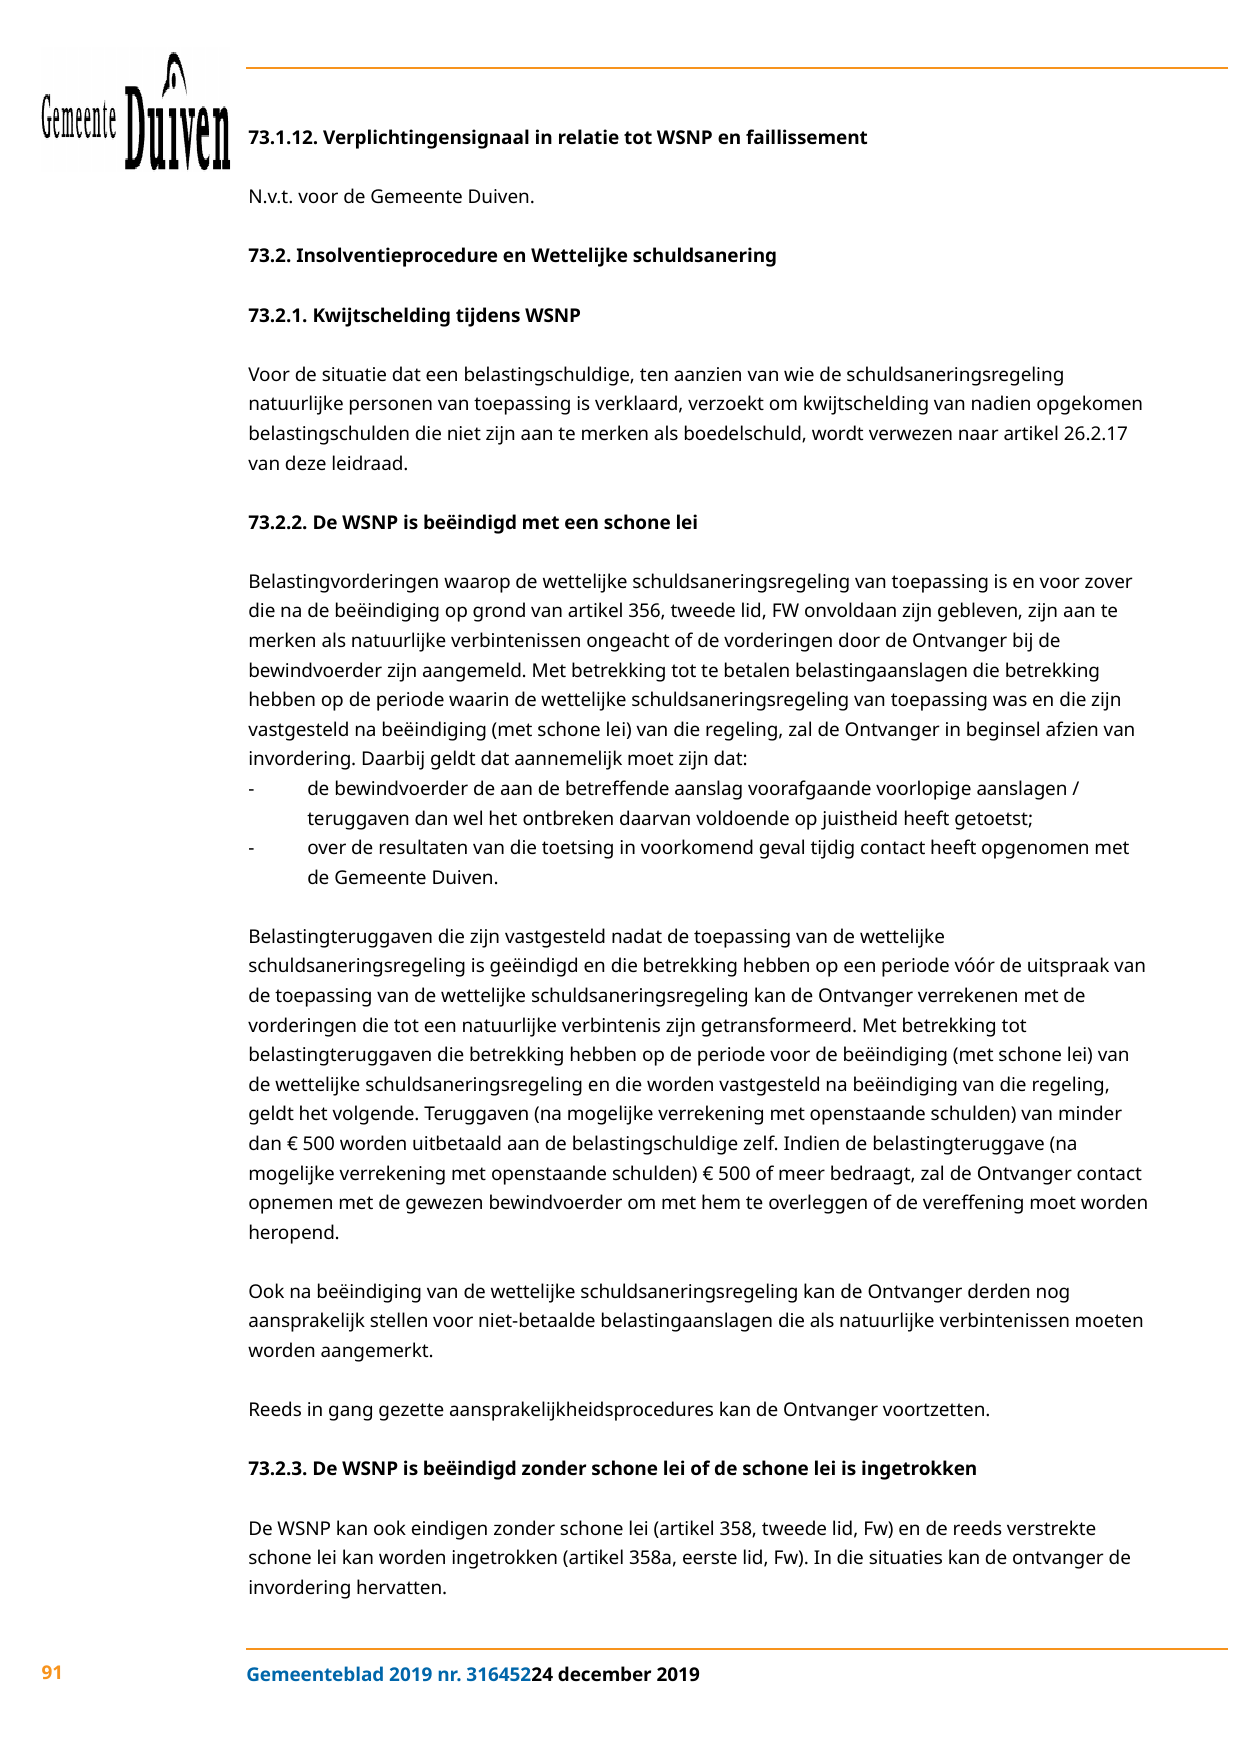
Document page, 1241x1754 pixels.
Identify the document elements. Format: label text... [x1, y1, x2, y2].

text Ook na beëindiging van de wettelijke schuldsaneringsregeling kan de Ontvanger derden nog aansprakelijk stellen voor niet-betaalde belastingaanslagen die als natuurlijke verbintenissen moeten worden aangemerkt. [248, 1278, 1152, 1363]
text 73.1.12. Verplichtingensignaal in relatie tot WSNP en faillissement [248, 124, 1152, 150]
text De WSNP kan ook eindigen zonder schone lei (artikel 358, tweede lid, Fw) en de reeds verstrekte schone lei kan worden ingetrokken (artikel 358a, eerste lid, Fw). In die situaties kan de ontvanger de invordering hervatten. [248, 1515, 1152, 1600]
text N.v.t. voor de Gemeente Duiven. [248, 183, 1152, 209]
text Belastingvorderingen waarop de wettelijke schuldsaneringsregeling van toepassing is en voor zover die na de beëindiging op grond van artikel 356, tweede lid, FW onvoldaan zijn gebleven, zijn aan te merken als natuurlijke verbintenissen ongeacht of de vorderingen door de Ontvanger bij de bewindvoerder zijn aangemeld. Met betrekking tot te betalen belastingaanslagen die betrekking hebben op de periode waarin de wettelijke schuldsaneringsregeling van toepassing was en die zijn vastgesteld na beëindiging (met schone lei) van die regeling, zal de Ontvanger in beginsel afzien van invordering. Daarbij geldt dat aannemelijk moet zijn dat: [248, 568, 1152, 771]
list over de resultaten van die toetsing in voorkomend geval tijdig contact heeft opgenomen met de Gemeente Duiven. [248, 834, 1152, 890]
text 73.2. Insolventieprocedure en Wettelijke schuldsanering [248, 243, 1152, 268]
text 73.2.3. De WSNP is beëindigd zonder schone lei of de schone lei is ingetrokken [248, 1456, 1152, 1481]
picture [41, 47, 231, 172]
text Voor de situatie dat een belastingschuldige, ten aanzien van wie de schuldsaneringsregeling natuurlijke personen van toepassing is verklaard, verzoekt om kwijtschelding van nadien opgekomen belastingschulden die niet zijn aan te merken als boedelschuld, wordt verwezen naar artikel 26.2.17 van deze leidraad. [248, 361, 1152, 476]
text Reeds in gang gezette aansprakelijkheidsprocedures kan de Ontvanger voortzetten. [248, 1396, 1152, 1422]
text Belastingteruggaven die zijn vastgesteld nadat de toepassing van de wettelijke schuldsaneringsregeling is geëindigd en die betrekking hebben op een periode vóór de uitspraak van de toepassing van de wettelijke schuldsaneringsregeling kan de Ontvanger verrekenen met de vorderingen die tot een natuurlijke verbintenis zijn getransformeerd. Met betrekking tot belastingteruggaven die betrekking hebben op de periode voor de beëindiging (met schone lei) van de wettelijke schuldsaneringsregeling en die worden vastgesteld na beëindiging van die regeling, geldt het volgende. Teruggaven (na mogelijke verrekening met openstaande schulden) van minder dan € 500 worden uitbetaald aan de belastingschuldige zelf. Indien de belastingteruggave (na mogelijke verrekening met openstaande schulden) € 500 of meer bedraagt, zal de Ontvanger contact opnemen met de gewezen bewindvoerder om met hem te overleggen of de vereffening moet worden heropend. [248, 923, 1152, 1245]
text 73.2.2. De WSNP is beëindigd met een schone lei [248, 509, 1152, 535]
list de bewindvoerder de aan de betreffende aanslag voorafgaande voorlopige aanslagen / teruggaven dan wel het ontbreken daarvan voldoende op juistheid heeft getoetst; [248, 775, 1152, 831]
text 73.2.1. Kwijtschelding tijdens WSNP [248, 302, 1152, 328]
